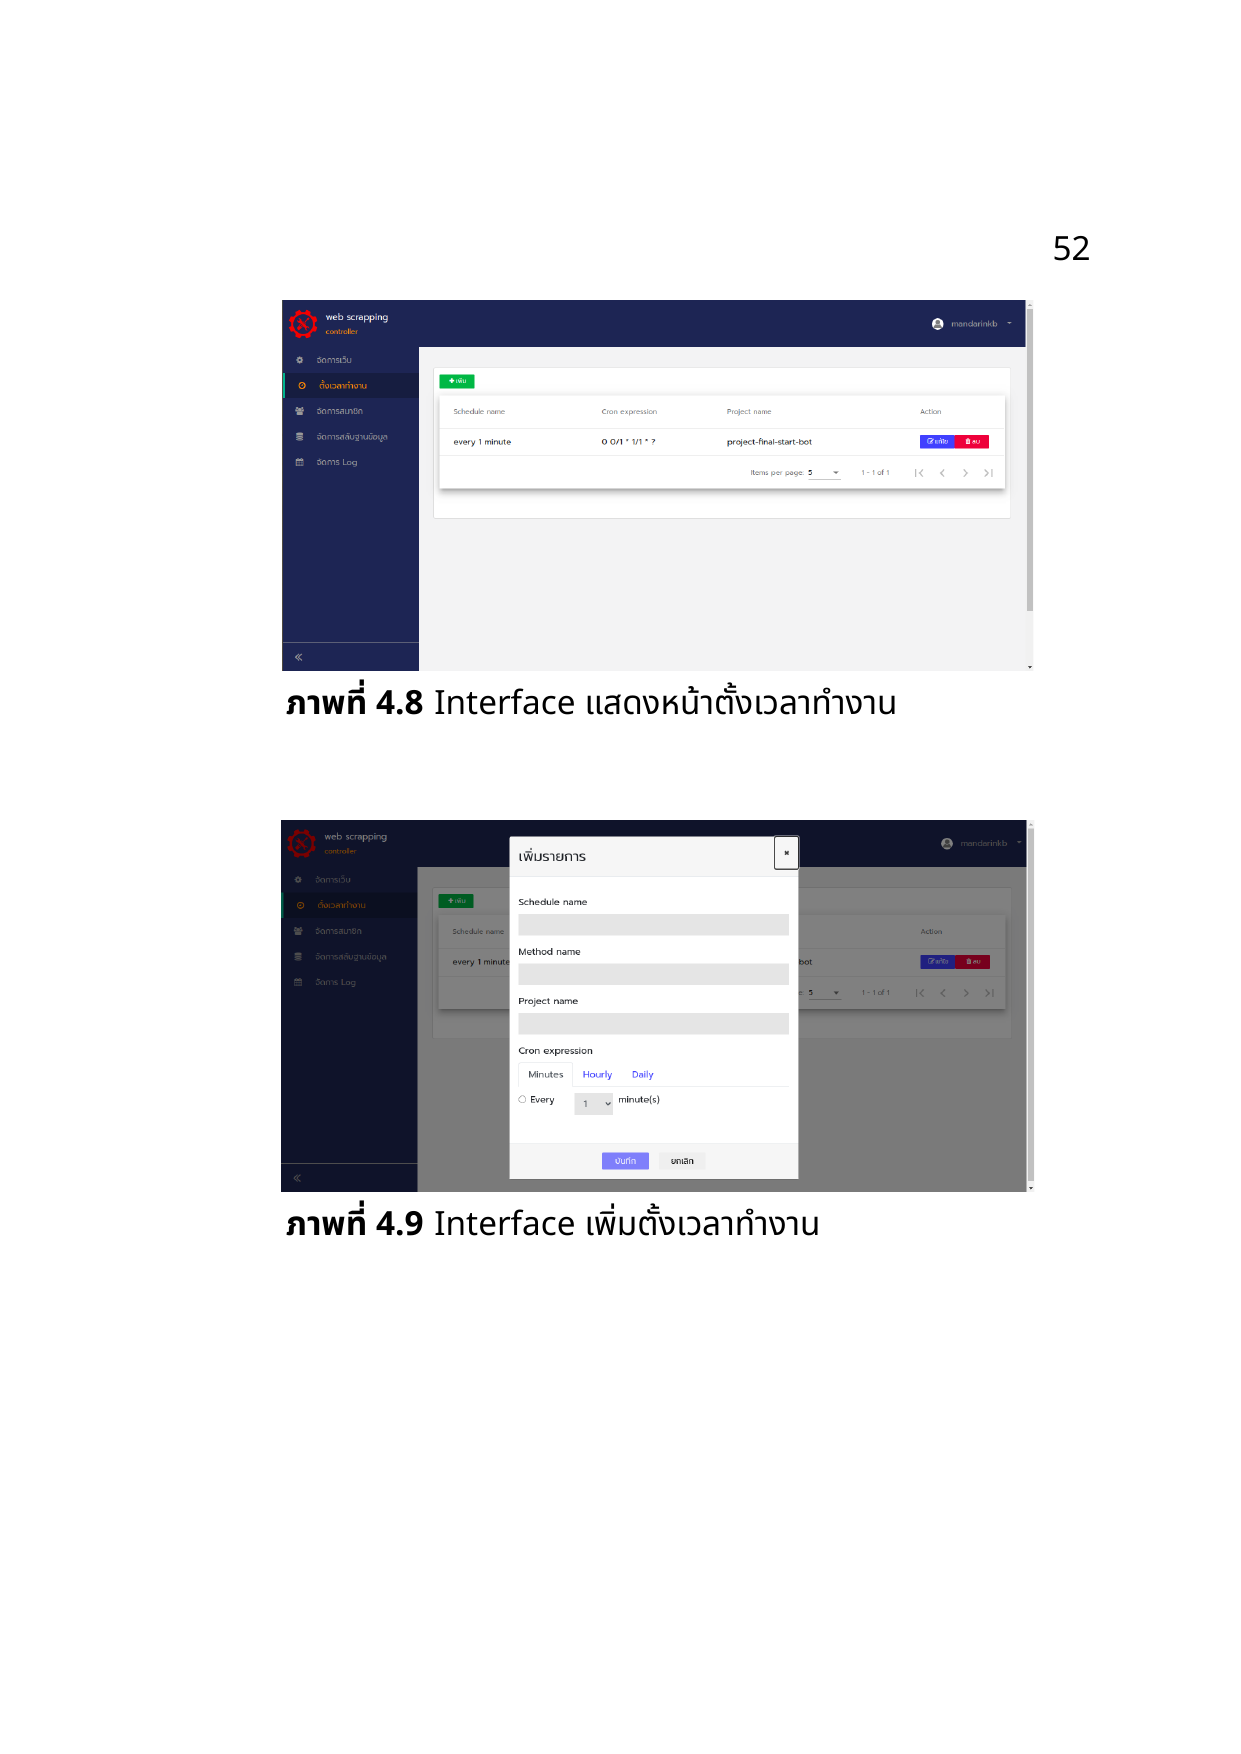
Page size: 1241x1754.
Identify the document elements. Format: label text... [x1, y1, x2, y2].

text ภาพที่ 4.9 Interface เพิ่มตั้งเวลาทำงาน [225, 1192, 1091, 1251]
picture [281, 820, 1035, 1192]
picture [282, 300, 1034, 671]
text ภาพที่ 4.8 Interface แสดงหน้าตั้งเวลาทำงาน [225, 671, 1091, 730]
